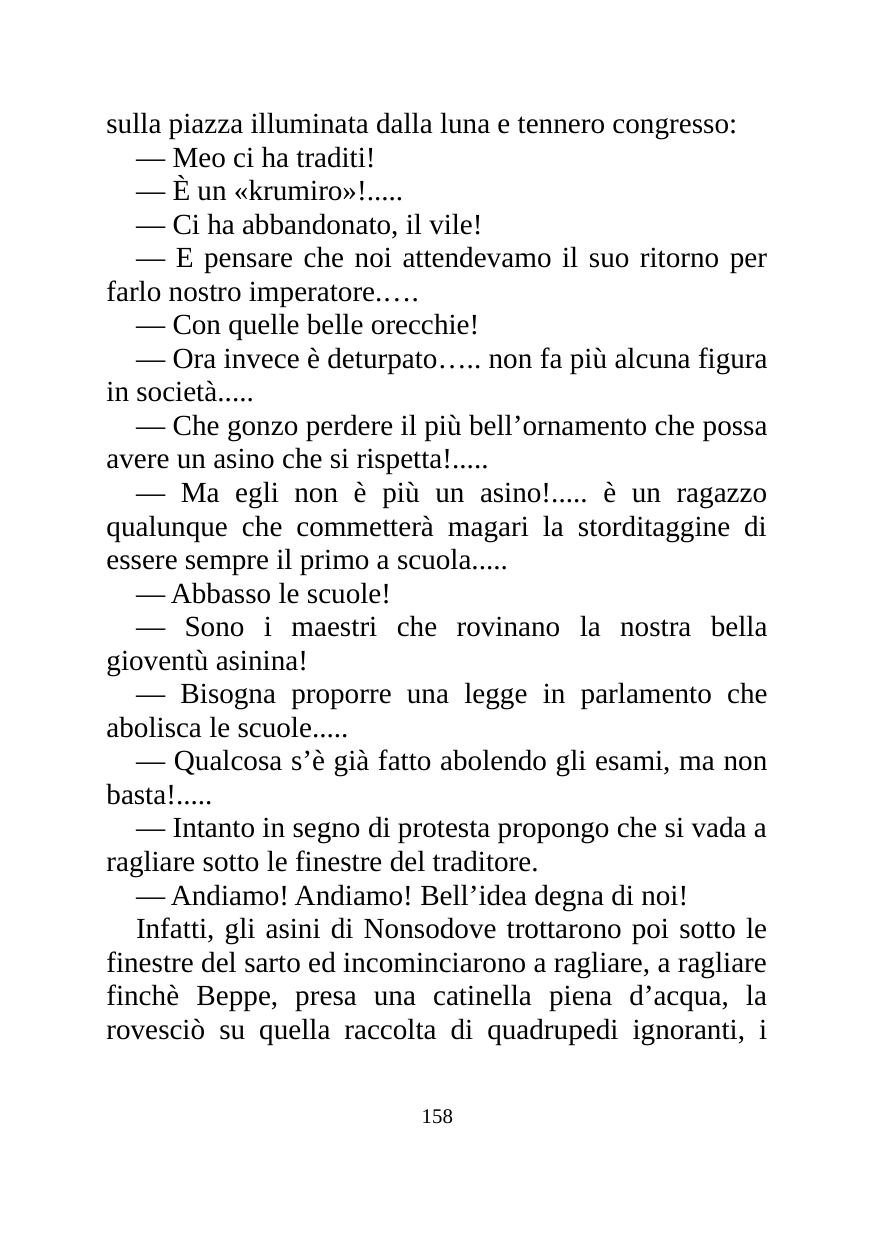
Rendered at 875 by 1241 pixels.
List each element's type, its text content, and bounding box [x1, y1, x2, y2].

text — Abbasso le scuole! [106, 576, 768, 609]
text — Ora invece è deturpato….. non fa più alcuna figura in società..... [106, 341, 768, 408]
text — Sono i maestri che rovinano la nostra bella gioventù asinina! [106, 609, 768, 676]
text — Andiamo! Andiamo! Bell’idea degna di noi! [106, 878, 768, 911]
text — Meo ci ha traditi! [106, 140, 768, 173]
text — È un «krumiro»!..... [106, 173, 768, 207]
text — E pensare che noi attendevamo il suo ritorno per farlo nostro imperatore.…. [106, 240, 768, 307]
text — Che gonzo perdere il più bell’ornamento che possa avere un asino che si rispetta!..... [106, 408, 768, 475]
text — Qualcosa s’è già fatto abolendo gli esami, ma non basta!..... [106, 743, 768, 811]
text — Bisogna proporre una legge in parlamento che abolisca le scuole..... [106, 676, 768, 743]
text — Ma egli non è più un asino!..... è un ragazzo qualunque che commetterà magari la storditaggine di essere sempre il primo a scuola..... [106, 475, 768, 576]
text — Ci ha abbandonato, il vile! [106, 207, 768, 240]
text sulla piazza illuminata dalla luna e tennero congresso: [106, 106, 768, 140]
text — Intanto in segno di protesta propongo che si vada a ragliare sotto le finestre del traditore. [106, 811, 768, 878]
text — Con quelle belle orecchie! [106, 307, 768, 341]
text Infatti, gli asini di Nonsodove trottarono poi sotto le finestre del sarto ed incominciarono a ragliare, a ragliare finchè Beppe, presa una catinella piena d’acqua, la rovesciò su quella raccolta di quadrupedi ignoranti, i [106, 911, 768, 1045]
